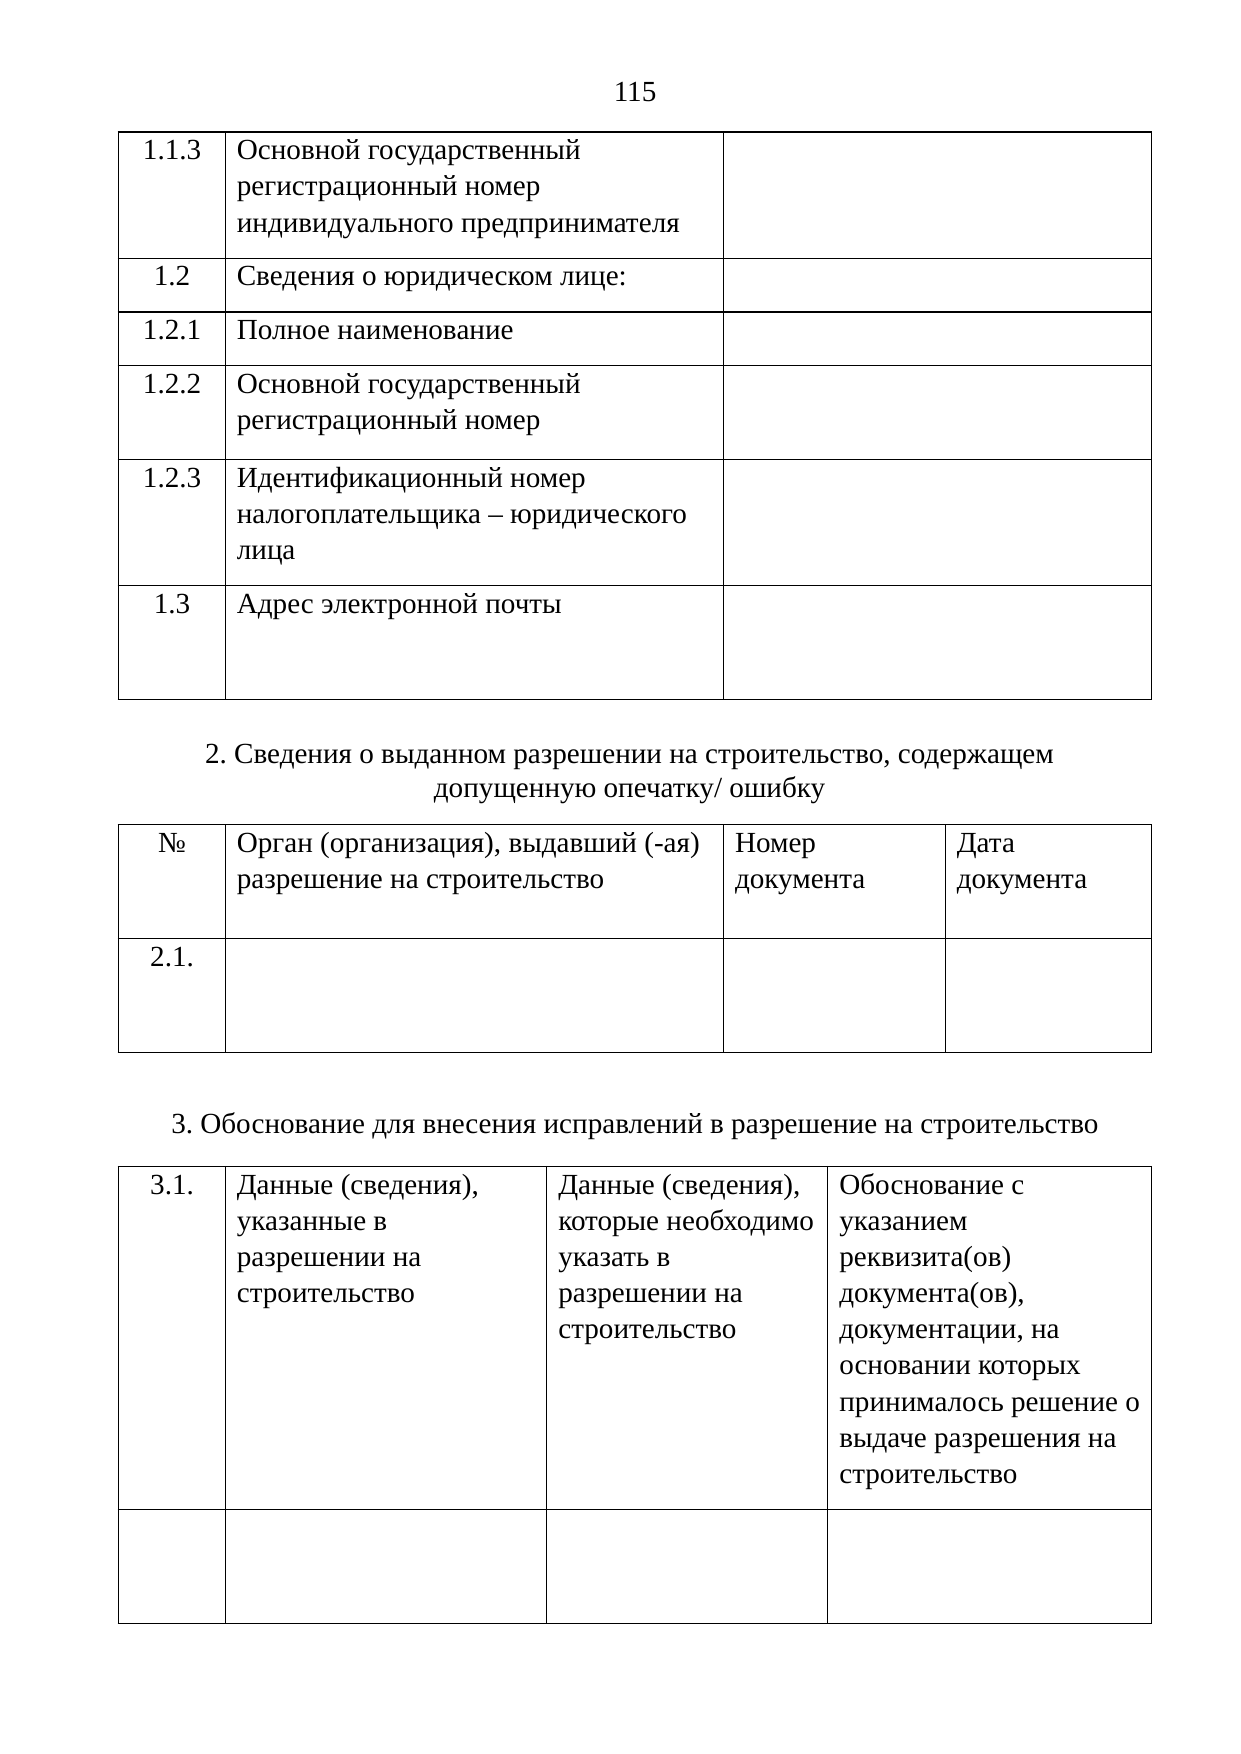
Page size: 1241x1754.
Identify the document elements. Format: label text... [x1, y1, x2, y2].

table_cell Номер документа [724, 825, 945, 938]
table_cell 1.2.2 [119, 366, 225, 459]
table_cell Основной государственный регистрационный номер индивидуального предпринимателя [226, 133, 723, 257]
table_cell Сведения о юридическом лице: [226, 259, 723, 311]
table_cell [724, 586, 1151, 699]
table_cell № [119, 825, 225, 938]
table_cell [828, 1510, 1151, 1623]
table_cell Данные (сведения), которые необходимо указать в разрешении на строительство [547, 1167, 827, 1509]
table_cell 1.3 [119, 586, 225, 699]
table_cell 1.2.3 [119, 460, 225, 585]
table_cell [724, 939, 945, 1052]
table_cell Адрес электронной почты [226, 586, 723, 699]
table_cell [946, 939, 1151, 1052]
table_cell [724, 259, 1151, 311]
table_cell Обоснование с указанием реквизита(ов) документа(ов), документации, на основании которых принималось решение о выдаче разрешения на строительство [828, 1167, 1151, 1509]
table_cell [226, 1510, 546, 1623]
table_cell 1.2 [119, 259, 225, 311]
table_cell [724, 133, 1151, 257]
table_cell 3.1. [119, 1167, 225, 1509]
table_cell Полное наименование [226, 313, 723, 365]
table_cell [724, 313, 1151, 365]
table_cell Основной государственный регистрационный номер [226, 366, 723, 459]
table_cell [547, 1510, 827, 1623]
table_cell 2. Сведения о выданном разрешении на строительство, содержащем допущенную опечатку/ ошибку [118, 700, 1152, 824]
table_cell [119, 1510, 225, 1623]
table_cell 1.1.3 [119, 133, 225, 257]
table_cell [226, 939, 723, 1052]
table_cell [724, 366, 1151, 459]
table_cell Орган (организация), выдавший (-ая) разрешение на строительство [226, 825, 723, 938]
table_cell [724, 460, 1151, 585]
table_cell 3. Обоснование для внесения исправлений в разрешение на строительство [118, 1053, 1152, 1166]
table_cell Данные (сведения), указанные в разрешении на строительство [226, 1167, 546, 1509]
table_cell 2.1. [119, 939, 225, 1052]
table_cell Идентификационный номер налогоплательщика – юридического лица [226, 460, 723, 585]
table_cell Дата документа [946, 825, 1151, 938]
table_cell 1.2.1 [119, 313, 225, 365]
